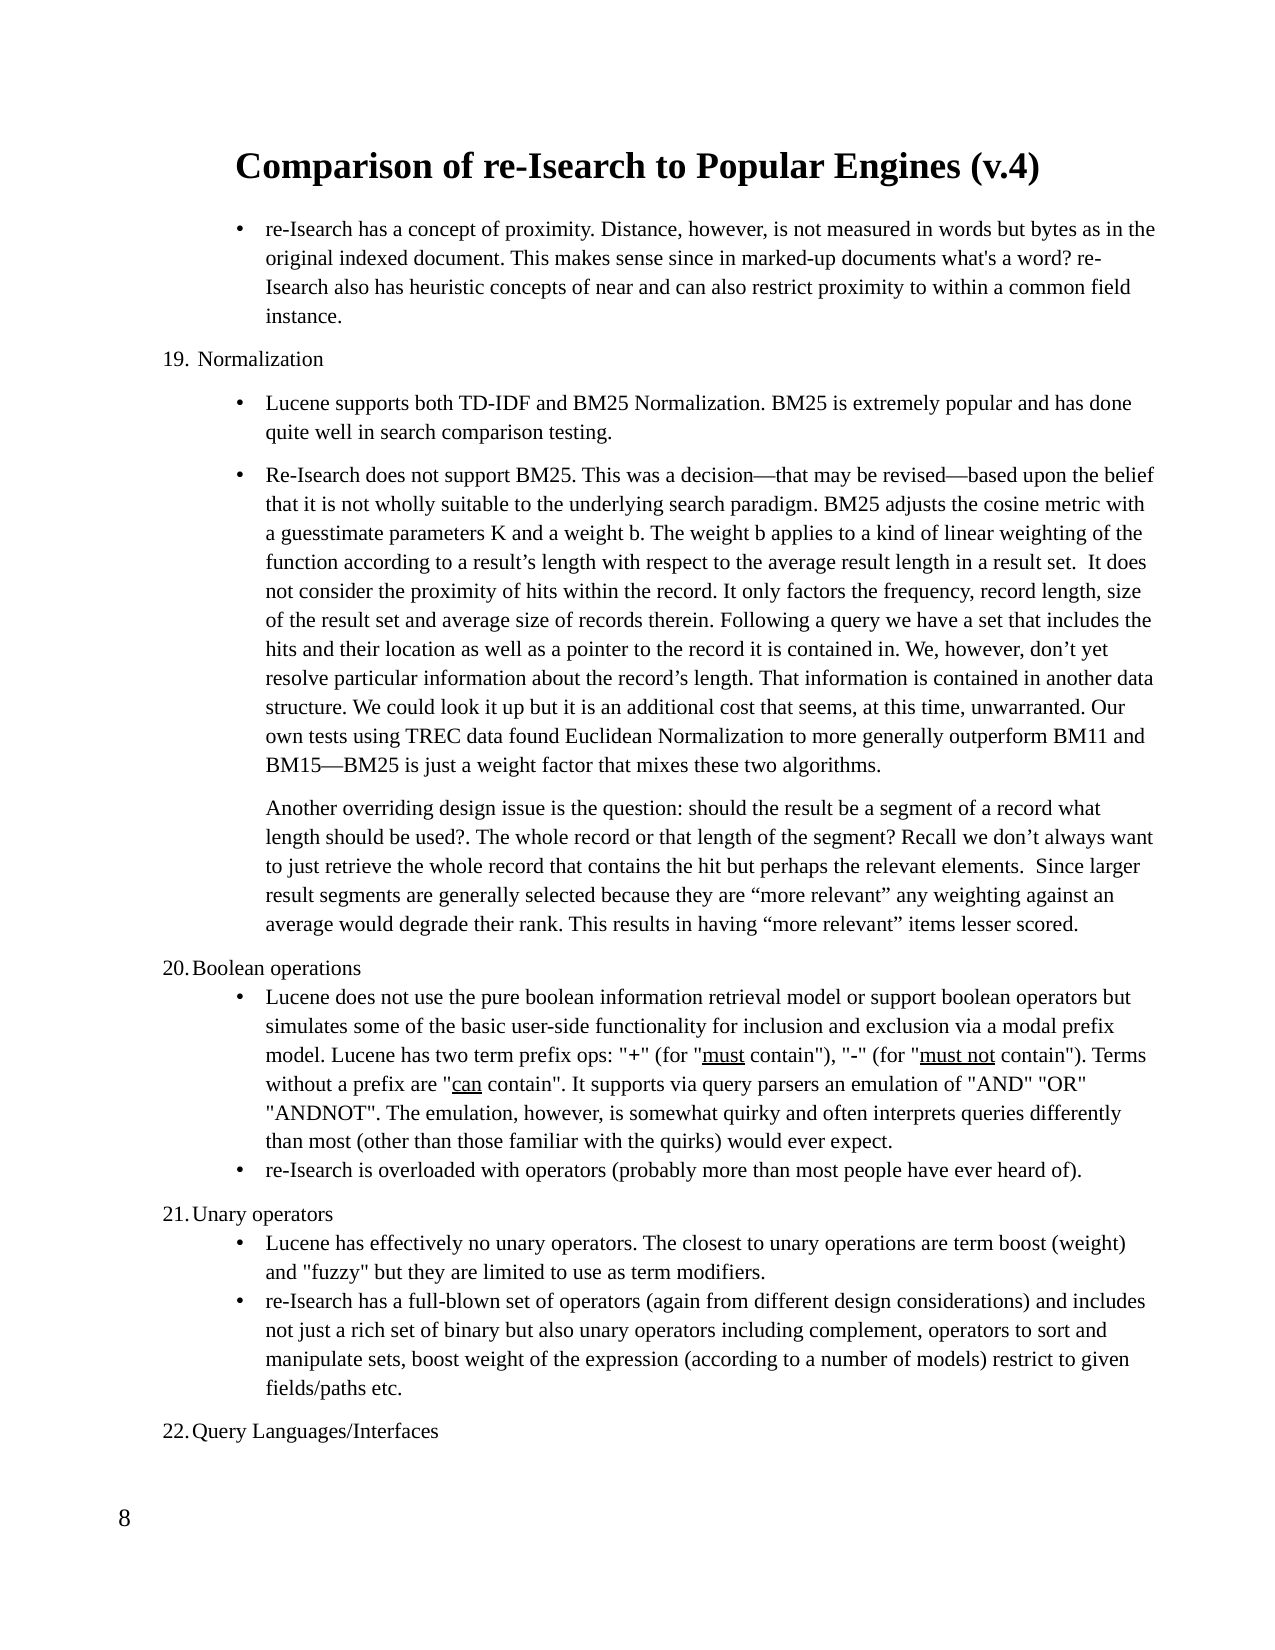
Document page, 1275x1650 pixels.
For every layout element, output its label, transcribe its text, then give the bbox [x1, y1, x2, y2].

list Boolean operations [162, 955, 1157, 980]
list re-Isearch has a full-blown set of operators (again from different design considerations) and includes not just a rich set of binary but also unary operators including complement, operators to sort and manipulate sets, boost weight of the expression (according to a number of models) restrict to given fields/paths etc. [236, 1288, 1157, 1400]
list Another overriding design issue is the question: should the result be a segment of a record what length should be used?. The whole record or that length of the segment? Recall we don’t always want to just retrieve the whole record that contains the hit but perhaps the relevant elements. Since larger result segments are generally selected because they are “more relevant” any weighting against an average would degrade their rank. This results in having “more relevant” items lesser scored. [236, 795, 1157, 936]
list Lucene does not use the pure boolean information retrieval model or support boolean operators but simulates some of the basic user-side functionality for inclusion and exclusion via a modal prefix model. Lucene has two term prefix ops: "+" (for "must contain"), "-" (for "must not contain"). Terms without a prefix are "can contain". It supports via query parsers an emulation of "AND" "OR" "ANDNOT". The emulation, however, is somewhat quirky and often interprets queries differently than most (other than those familiar with the quirks) would ever expect. [236, 984, 1157, 1154]
list Unary operators [162, 1201, 1157, 1226]
list re-Isearch has a concept of proximity. Distance, however, is not measured in words but bytes as in the original indexed document. This makes sense since in marked-up documents what's a word? re-Isearch also has heuristic concepts of near and can also restrict proximity to within a common field instance. [236, 216, 1157, 328]
list Normalization [162, 346, 1157, 371]
list Query Languages/Interfaces [162, 1418, 1157, 1443]
list Re-Isearch does not support BM25. This was a decision—that may be revised—based upon the belief that it is not wholly suitable to the underlying search paradigm. BM25 adjusts the cosine metric with a guesstimate parameters K and a weight b. The weight b applies to a kind of linear weighting of the function according to a result’s length with respect to the average result length in a result set. It does not consider the proximity of hits within the record. It only factors the frequency, record length, size of the result set and average size of records therein. Following a query we have a set that includes the hits and their location as well as a pointer to the record it is contained in. We, however, don’t yet resolve particular information about the record’s length. That information is contained in another data structure. We could look it up but it is an additional cost that seems, at this time, unwarranted. Our own tests using TREC data found Euclidean Normalization to more generally outperform BM11 and BM15—BM25 is just a weight factor that mixes these two algorithms. [236, 462, 1157, 777]
list Lucene supports both TD-IDF and BM25 Normalization. BM25 is extremely popular and has done quite well in search comparison testing. [236, 390, 1157, 444]
list Lucene has effectively no unary operators. The closest to unary operations are term boost (weight) and "fuzzy" but they are limited to use as term modifiers. [236, 1230, 1157, 1284]
list re-Isearch is overloaded with operators (probably more than most people have ever heard of). [236, 1157, 1157, 1183]
